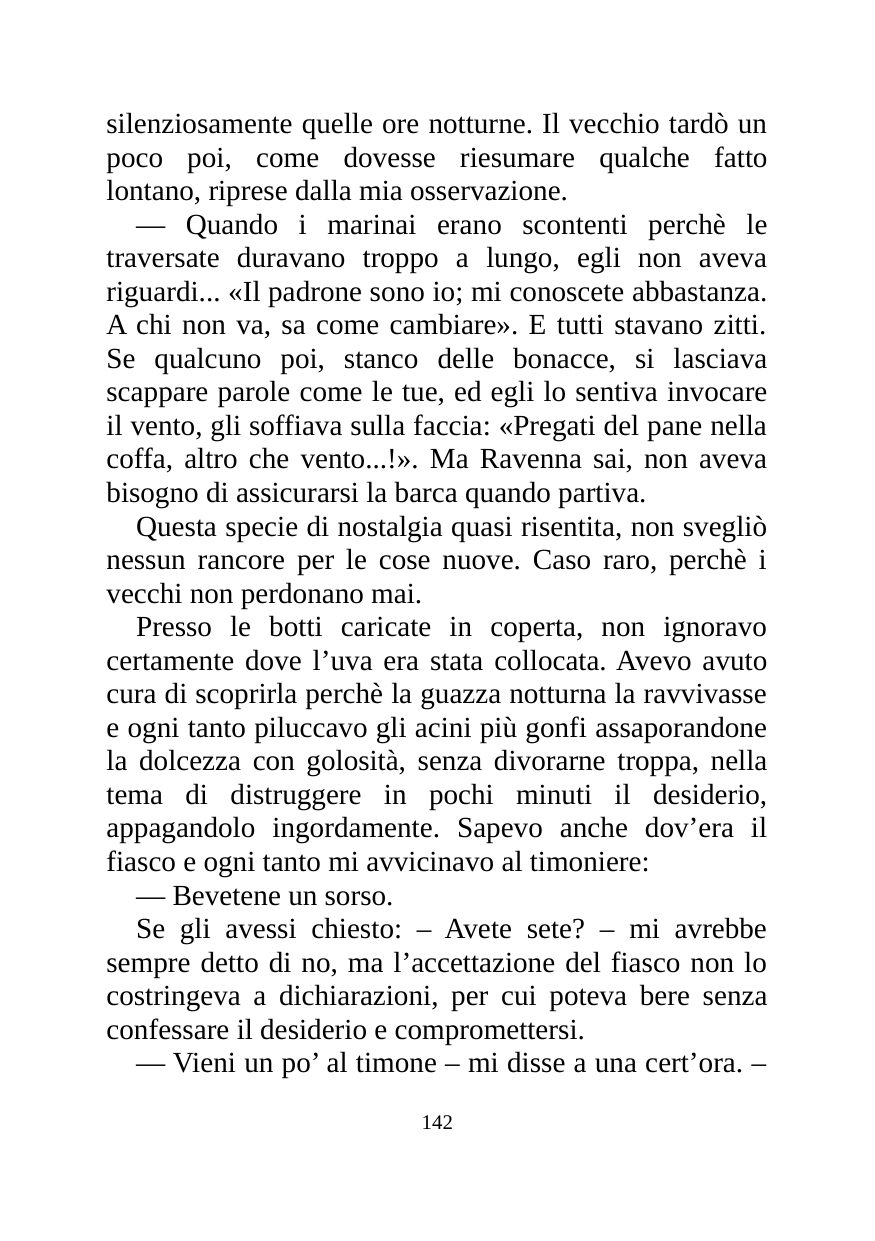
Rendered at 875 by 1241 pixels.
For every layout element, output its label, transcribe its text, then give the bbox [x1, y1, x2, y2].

text — Bevetene un sorso. [106, 878, 768, 911]
text — Quando i marinai erano scontenti perchè le traversate duravano troppo a lungo, egli non aveva riguardi... «Il padrone sono io; mi conoscete abbastanza. A chi non va, sa come cambiare». E tutti stavano zitti. Se qualcuno poi, stanco delle bonacce, si lasciava scappare parole come le tue, ed egli lo sentiva invocare il vento, gli soffiava sulla faccia: «Pregati del pane nella coffa, altro che vento...!». Ma Ravenna sai, non aveva bisogno di assicurarsi la barca quando partiva. [106, 207, 768, 509]
text Presso le botti caricate in coperta, non ignoravo certamente dove l’uva era stata collocata. Avevo avuto cura di scoprirla perchè la guazza notturna la ravvivasse e ogni tanto piluccavo gli acini più gonfi assaporandone la dolcezza con golosità, senza divorarne troppa, nella tema di distruggere in pochi minuti il desiderio, appagandolo ingordamente. Sapevo anche dov’era il fiasco e ogni tanto mi avvicinavo al timoniere: [106, 609, 768, 878]
text silenziosamente quelle ore notturne. Il vecchio tardò un poco poi, come dovesse riesumare qualche fatto lontano, riprese dalla mia osservazione. [106, 106, 768, 207]
text Questa specie di nostalgia quasi risentita, non svegliò nessun rancore per le cose nuove. Caso raro, perchè i vecchi non perdonano mai. [106, 509, 768, 609]
text — Vieni un po’ al timone – mi disse a una cert’ora. – [106, 1045, 768, 1079]
text Se gli avessi chiesto: – Avete sete? – mi avrebbe sempre detto di no, ma l’accettazione del fiasco non lo costringeva a dichiarazioni, per cui poteva bere senza confessare il desiderio e compromettersi. [106, 911, 768, 1045]
